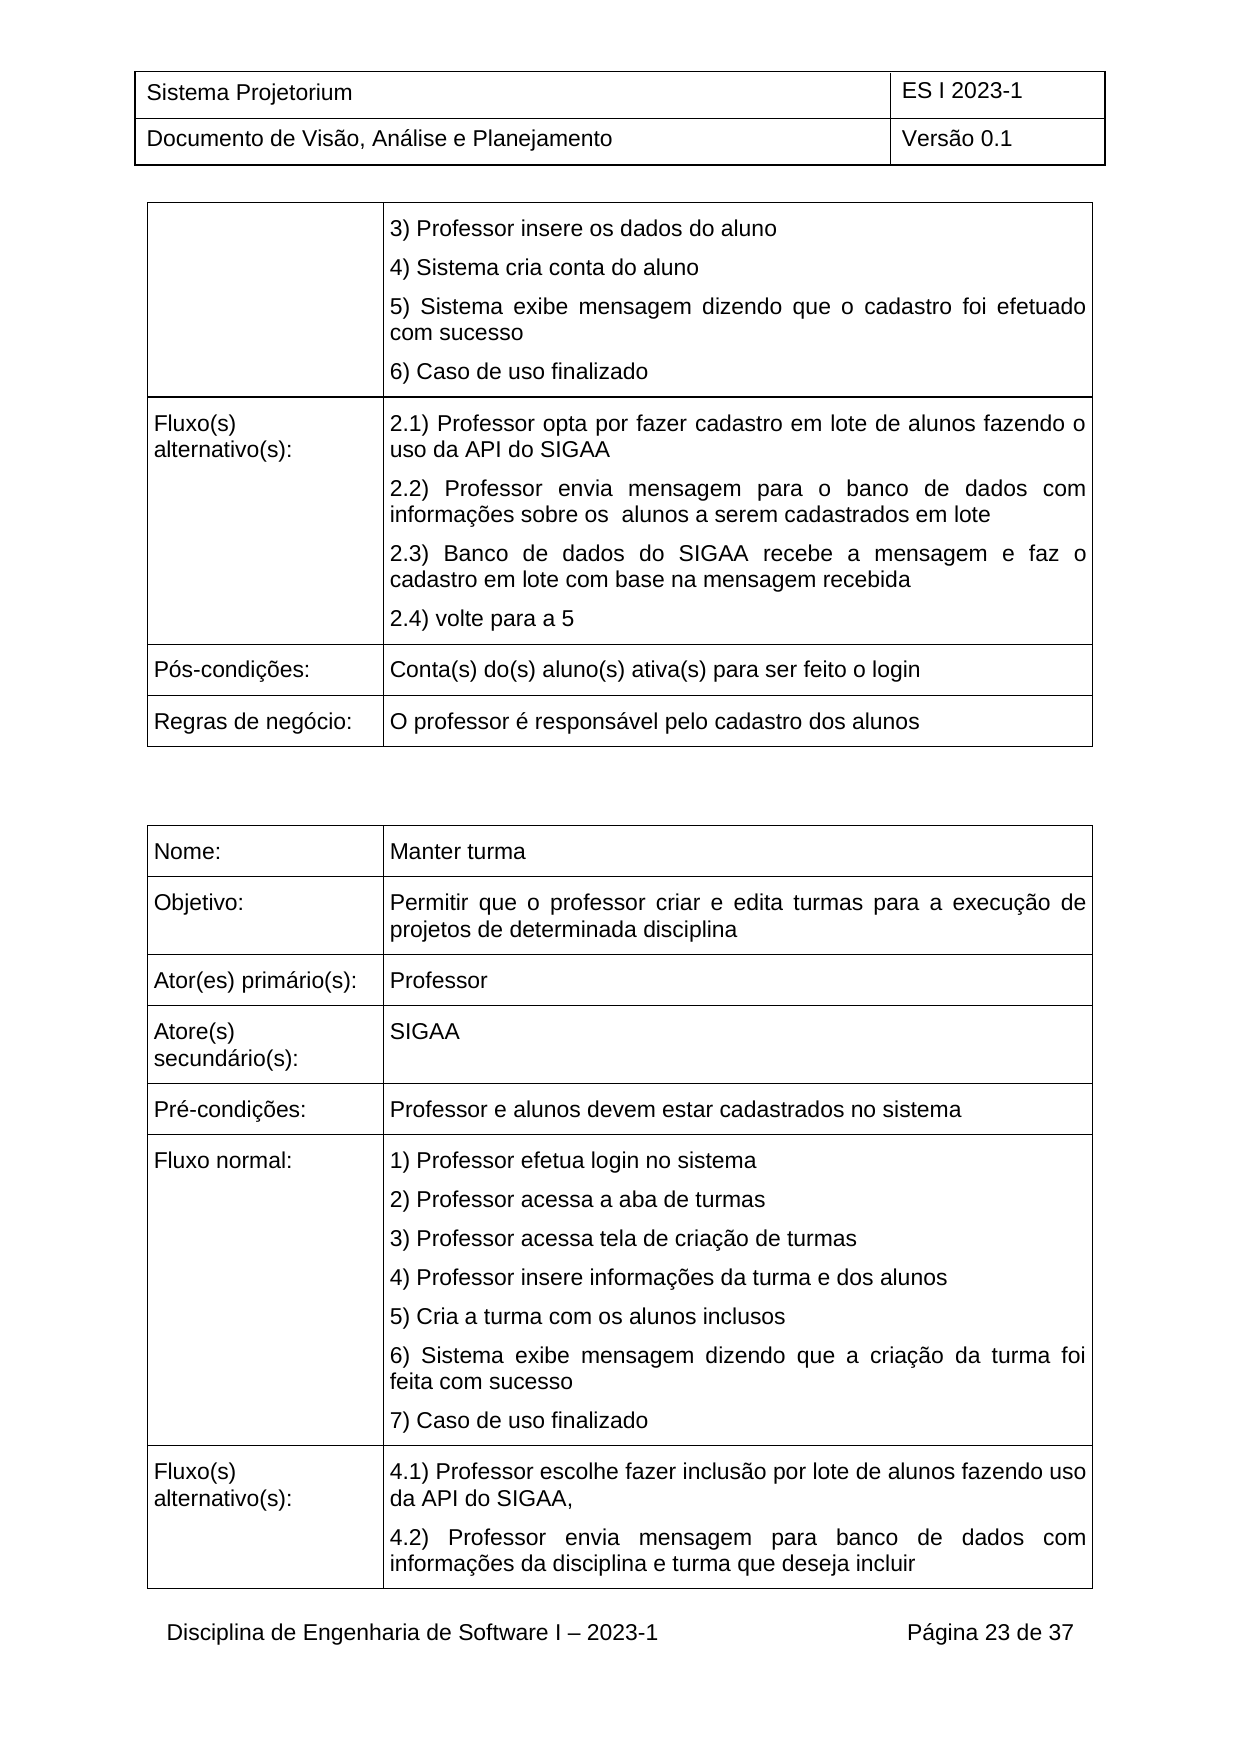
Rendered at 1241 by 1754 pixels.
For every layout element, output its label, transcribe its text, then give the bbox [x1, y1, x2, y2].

table_cell Pós-condições: [148, 645, 383, 695]
table_cell Atore(s) secundário(s): [148, 1006, 383, 1083]
table_cell Ator(es) primário(s): [148, 955, 383, 1005]
table_cell SIGAA [384, 1006, 1092, 1083]
table_cell 4.1) Professor escolhe fazer inclusão por lote de alunos fazendo uso da API do SIGAA, 4.2) Professor envia mensagem para banco de dados com informações da disciplina e turma que deseja incluir [384, 1446, 1092, 1588]
table_cell Pré-condições: [148, 1084, 383, 1134]
table_cell 3) Professor insere os dados do aluno 4) Sistema cria conta do aluno 5) Sistema exibe mensagem dizendo que o cadastro foi efetuado com sucesso 6) Caso de uso finalizado [384, 203, 1092, 396]
table_cell Fluxo(s) alternativo(s): [148, 398, 383, 643]
table_cell 2.1) Professor opta por fazer cadastro em lote de alunos fazendo o uso da API do SIGAA 2.2) Professor envia mensagem para o banco de dados com informações sobre os alunos a serem cadastrados em lote 2.3) Banco de dados do SIGAA recebe a mensagem e faz o cadastro em lote com base na mensagem recebida 2.4) volte para a 5 [384, 398, 1092, 643]
table_cell 1) Professor efetua login no sistema 2) Professor acessa a aba de turmas 3) Professor acessa tela de criação de turmas 4) Professor insere informações da turma e dos alunos 5) Cria a turma com os alunos inclusos 6) Sistema exibe mensagem dizendo que a criação da turma foi feita com sucesso 7) Caso de uso finalizado [384, 1135, 1092, 1445]
table_cell O professor é responsável pelo cadastro dos alunos [384, 696, 1092, 746]
table_cell Permitir que o professor criar e edita turmas para a execução de projetos de determinada disciplina [384, 877, 1092, 954]
table_cell Professor [384, 955, 1092, 1005]
table_header Nome: [148, 826, 383, 876]
table_cell Objetivo: [148, 877, 383, 954]
table_cell [148, 203, 383, 396]
table_cell Regras de negócio: [148, 696, 383, 746]
table_cell Fluxo(s) alternativo(s): [148, 1446, 383, 1588]
table_header Manter turma [384, 826, 1092, 876]
table_cell Fluxo normal: [148, 1135, 383, 1445]
table_cell Professor e alunos devem estar cadastrados no sistema [384, 1084, 1092, 1134]
table_cell Conta(s) do(s) aluno(s) ativa(s) para ser feito o login [384, 645, 1092, 695]
